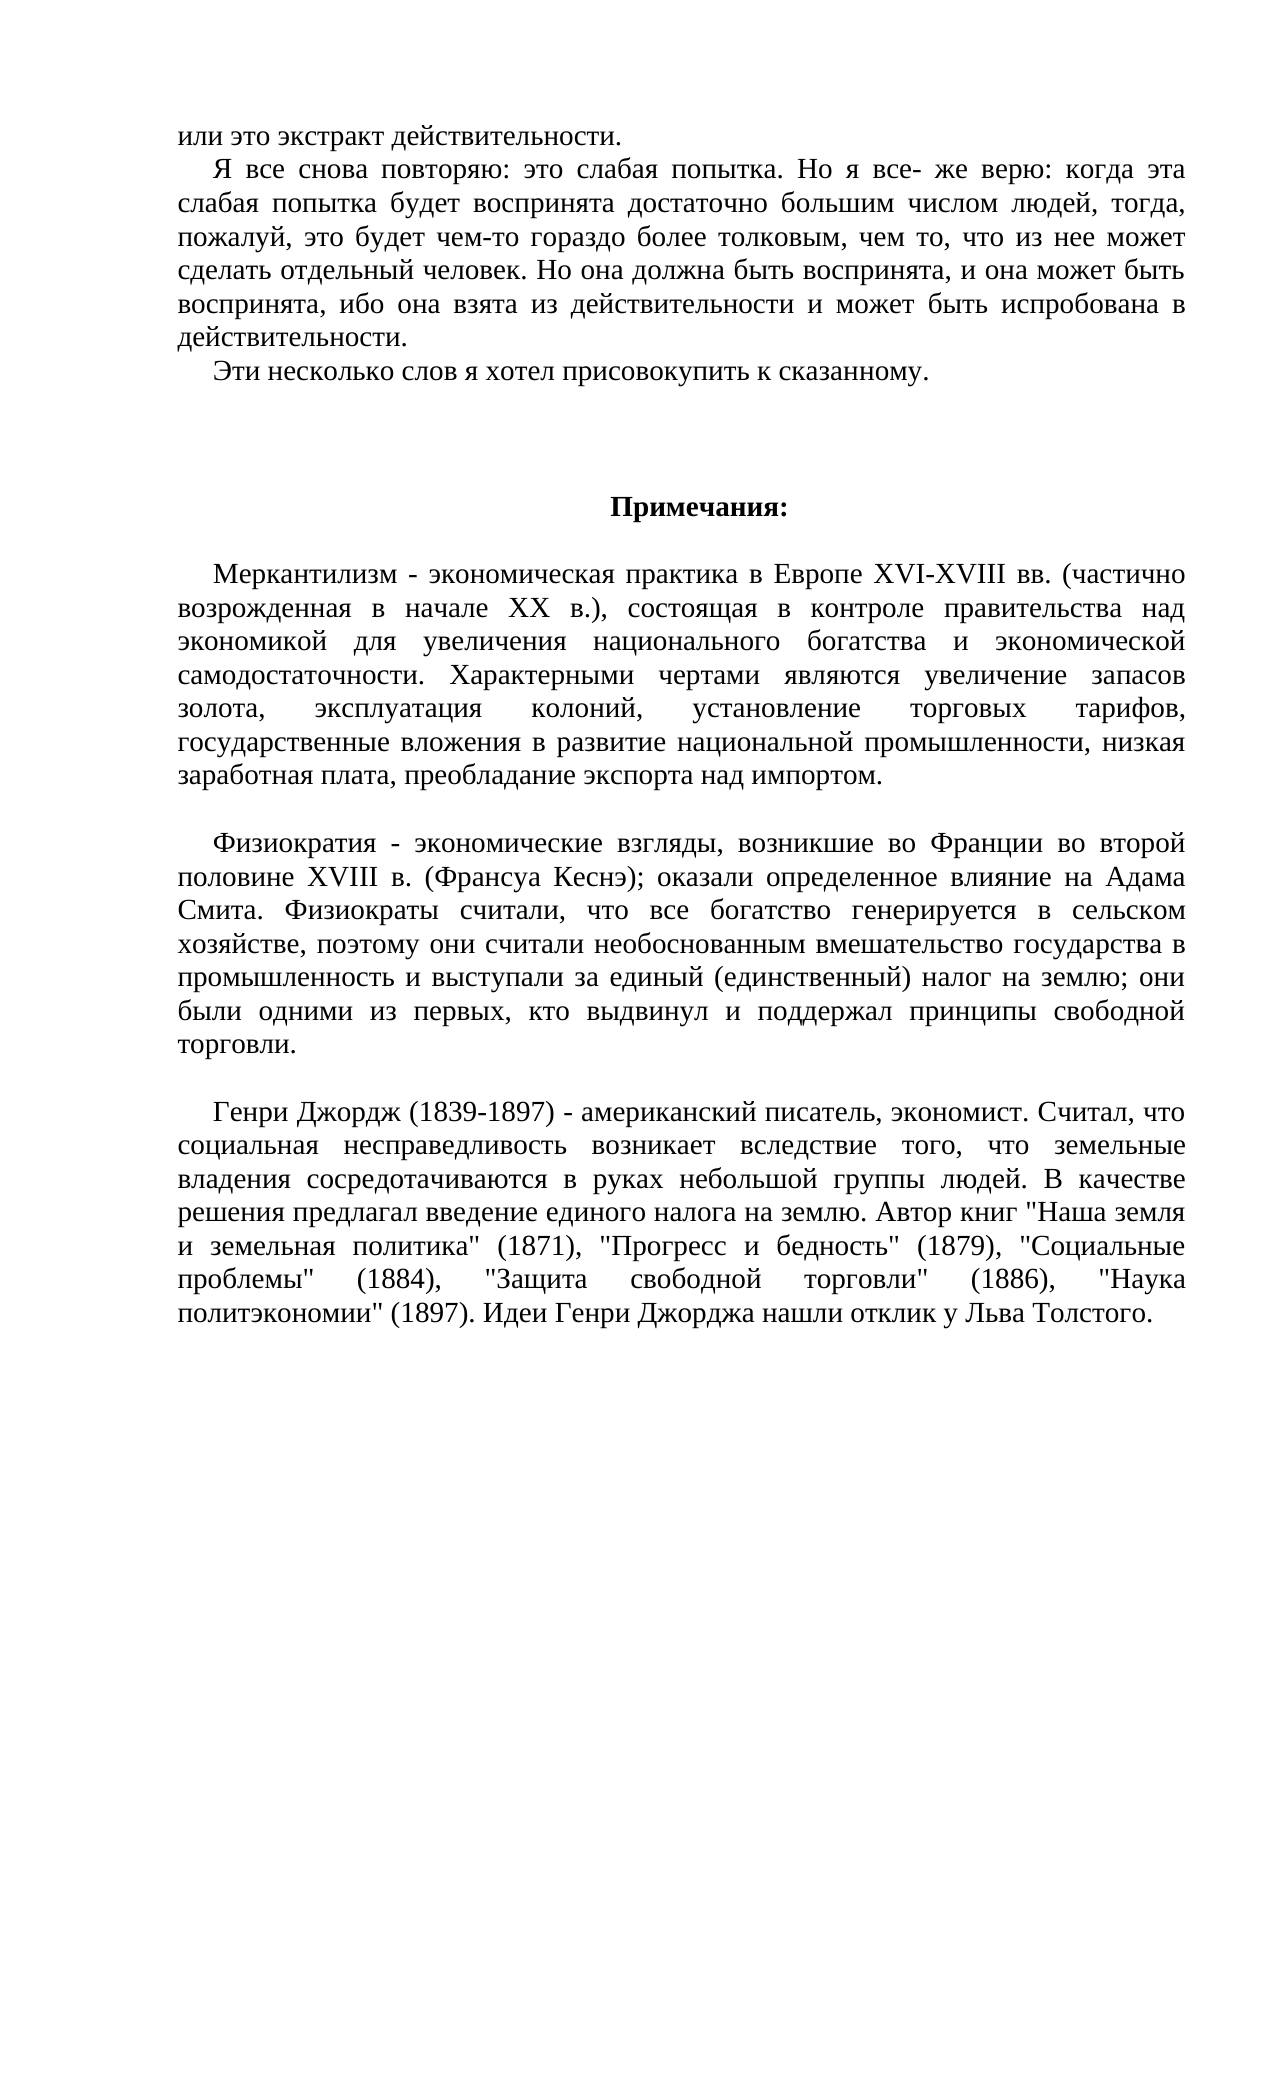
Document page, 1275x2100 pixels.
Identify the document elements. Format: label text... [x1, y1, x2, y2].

text или это экстракт действительности. [177, 118, 1186, 152]
text Генри Джордж (1839-1897) - американский писатель, экономист. Считал, что социальная несправедливость возникаeт вследствие того, что земельные владения сосредотачиваются в руках небольшой группы людей. В качестве решения предлагал введение единого налога на землю. Автор книг "Наша земля и земельная политика" (1871), "Прогресс и бедность" (1879), "Социальные проблемы" (1884), "Защита свободной торговли" (1886), "Наука политэкономии" (1897). Идеи Генри Джорджа нашли отклик у Льва Толстого. [177, 1094, 1186, 1329]
text Примечания: [177, 489, 1186, 522]
text Эти несколько слов я хотел присовокупить к сказан​ному. [177, 353, 1186, 386]
text Я все снова повторяю: это слабая попытка. Но я все- же верю: когда эта слабая попытка будет воспринята достаточно большим числом людей, тогда, пожалуй, это будет чем-то гораздо более толковым, чем то, что из нее может сделать отдельный человек. Но она должна быть воспринята, и она может быть воспринята, ибо она взята из действительности и может быть испробована в дейст​вительности. [177, 152, 1186, 353]
text Меркантилизм - экономическая практика в Европе XVI-XVIII вв. (частично возрожденная в начале XX в.), состоящая в контроле правительства над экономикой для увеличения национального богатства и экономической самодостаточности. Характерными чертами являются увеличение запасов золота, эксплуатация колоний, установление торговых тарифов, государственные вложения в развитие национальной промышленности, низкая заработная плата, преобладание экспорта над импортом. [177, 556, 1186, 791]
text Физиократия - экономические взгляды, возникшие во Франции во второй половине XVIII в. (Франсуа Кеснэ); оказали определенное влияние на Адама Смита. Физиократы считали, что все богатство генерируется в сельском хозяйстве, поэтому они считали необоснованным вмешательство государства в промышленность и выступали за единый (единственный) налог на землю; они были одними из первых, кто выдвинул и поддержал принципы свободной торговли. [177, 825, 1186, 1060]
